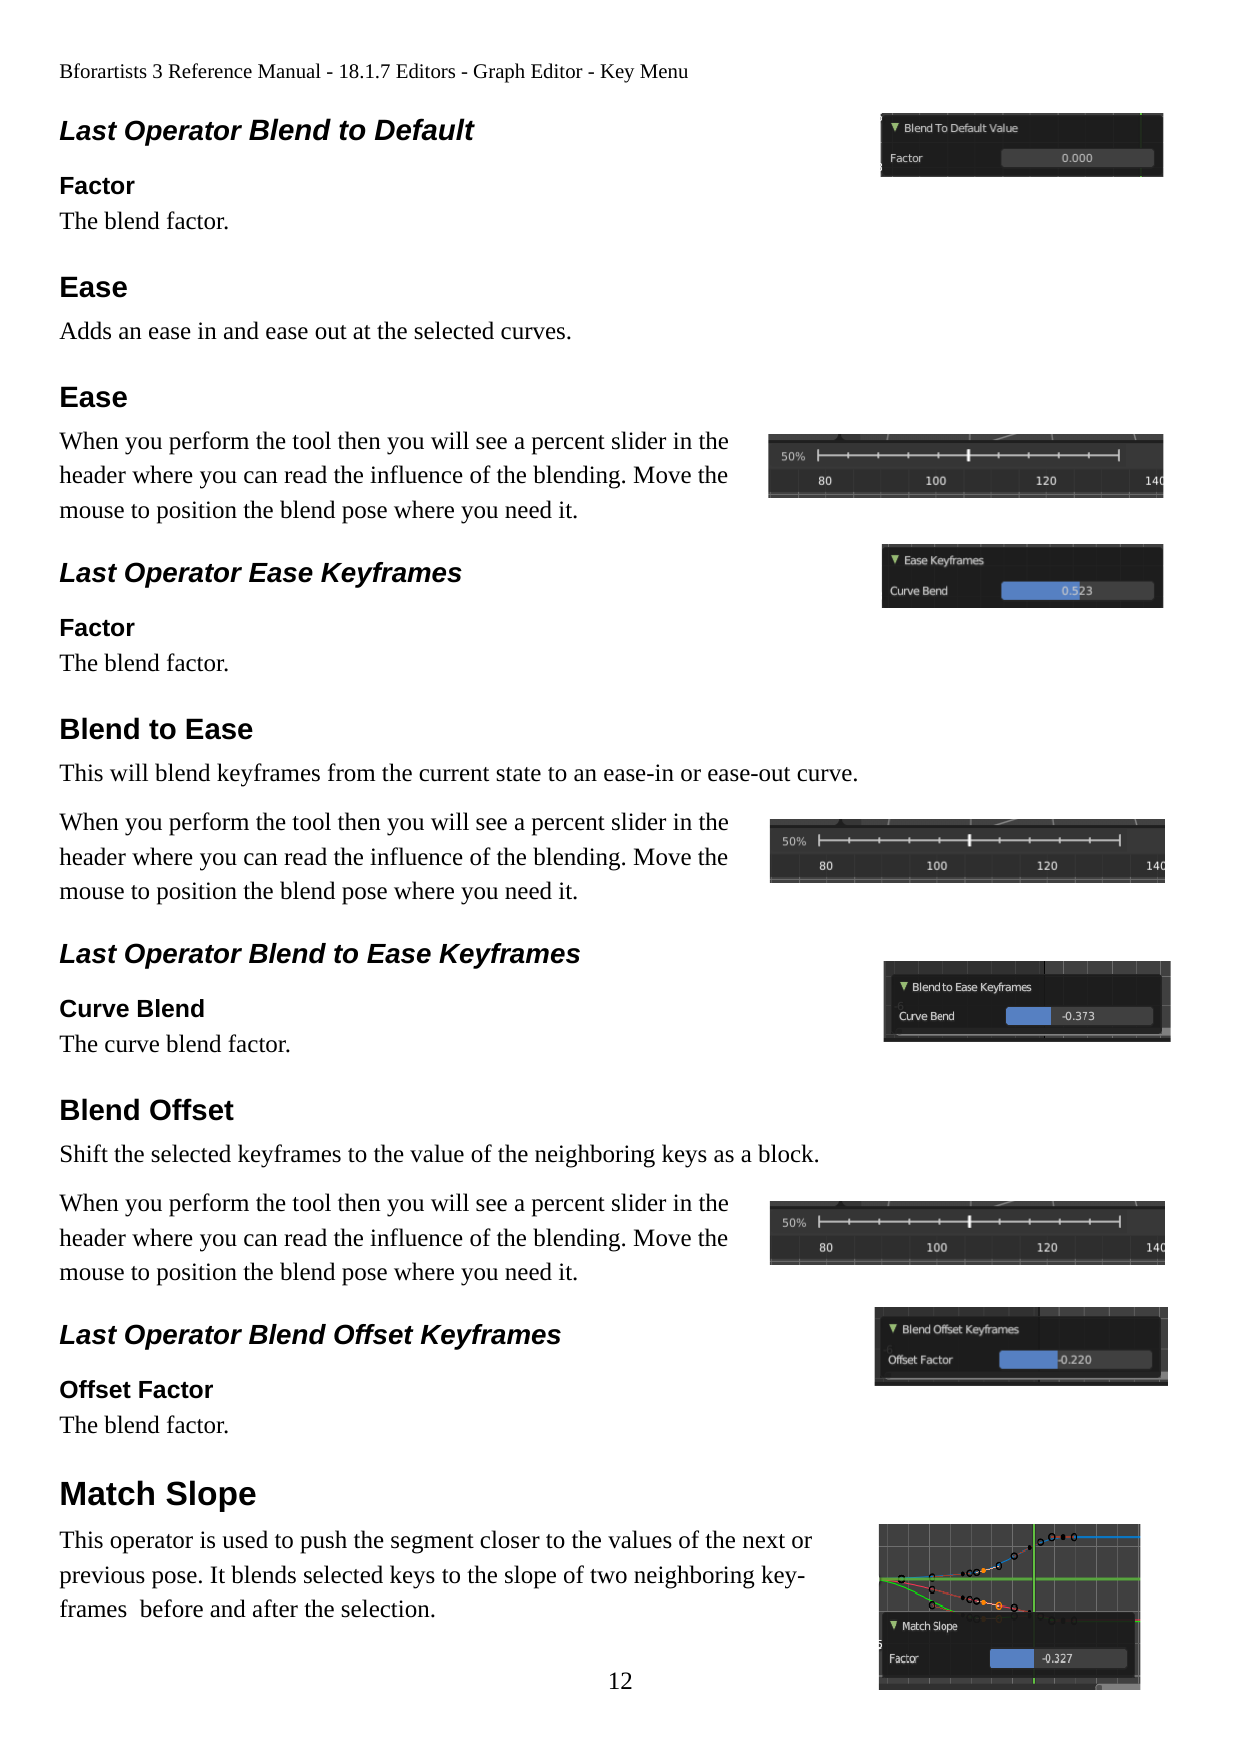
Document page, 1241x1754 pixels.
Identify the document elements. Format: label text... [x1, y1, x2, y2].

text The blend factor. [59, 206, 1181, 235]
text This will blend keyframes from the current state to an ease-in or ease-out curve. [59, 758, 1181, 787]
subtitle Match Slope [59, 1474, 1181, 1513]
text When you perform the tool then you will see a percent slider in the header where you can read the influence of the blending. Move the mouse to position the blend pose where you need it. [59, 1188, 1181, 1286]
subtitle Factor [59, 613, 1181, 642]
subtitle Factor [59, 171, 1181, 200]
subtitle Last Operator Blend Offset Keyframes [59, 1319, 874, 1351]
text This operator is used to push the segment closer to the values of the next or previous pose. It blends selected keys to the slope of two neighboring key-frames before and after the selection. [59, 1525, 878, 1623]
picture [769, 819, 1165, 883]
subtitle Last Operator Ease Keyframes [59, 556, 881, 588]
subtitle Ease [59, 270, 1181, 303]
text Adds an ease in and ease out at the selected curves. [59, 316, 1181, 345]
text Shift the selected keyframes to the value of the neighboring keys as a block. [59, 1139, 1181, 1168]
picture [883, 961, 1171, 1042]
subtitle Last Operator Blend to Ease Keyframes [59, 938, 1181, 969]
text The curve blend factor. [59, 1029, 1181, 1058]
text The blend factor. [59, 648, 1181, 677]
picture [768, 434, 1164, 498]
text The blend factor. [59, 1410, 1181, 1439]
subtitle Ease [59, 380, 1181, 413]
subtitle [1171, 994, 1181, 1023]
subtitle Offset Factor [59, 1376, 1181, 1404]
text When you perform the tool then you will see a percent slider in the header where you can read the influence of the blending. Move the mouse to position the blend pose where you need it. [59, 807, 1181, 905]
subtitle Blend Offset [59, 1093, 1181, 1127]
subtitle Curve Blend [59, 994, 883, 1023]
picture [881, 544, 1164, 608]
subtitle Last Operator Blend to Default [59, 113, 880, 146]
picture [769, 1201, 1165, 1265]
subtitle Blend to Ease [59, 712, 1181, 746]
picture [874, 1307, 1168, 1386]
picture [878, 1524, 1141, 1690]
text When you perform the tool then you will see a percent slider in the header where you can read the influence of the blending. Move the mouse to position the blend pose where you need it. [59, 426, 1181, 524]
text [1141, 1525, 1181, 1623]
picture [880, 113, 1164, 177]
